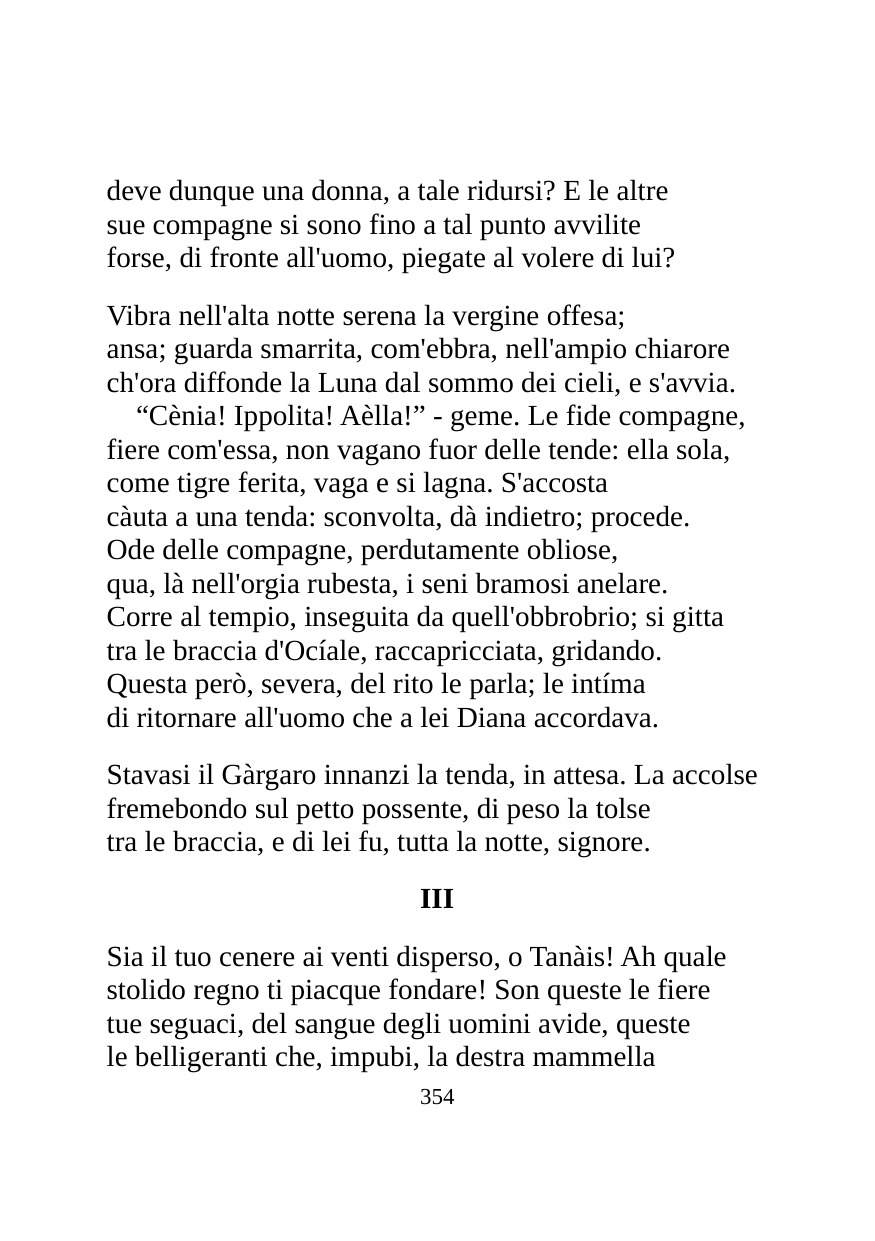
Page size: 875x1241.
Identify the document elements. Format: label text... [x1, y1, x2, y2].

text ansa; guarda smarrita, com'ebbra, nell'ampio chiarore [106, 331, 768, 365]
text stolido regno ti piacque fondare! Son queste le fiere [106, 972, 768, 1006]
text Corre al tempio, inseguita da quell'obbrobrio; si gitta [106, 599, 768, 633]
text tra le braccia d'Ocíale, raccapricciata, gridando. [106, 633, 768, 667]
text ch'ora diffonde la Luna dal sommo dei cieli, e s'avvia. [106, 365, 768, 398]
text di ritornare all'uomo che a lei Diana accordava. [106, 700, 768, 734]
text fiere com'essa, non vagano fuor delle tende: ella sola, [106, 432, 768, 465]
text sue compagne si sono fino a tal punto avvilite [106, 207, 768, 241]
text qua, là nell'orgia rubesta, i seni bramosi anelare. [106, 566, 768, 599]
text Vibra nell'alta notte serena la vergine offesa; [106, 298, 768, 331]
text fremebondo sul petto possente, di peso la tolse [106, 791, 768, 824]
text tra le braccia, e di lei fu, tutta la notte, signore. [106, 824, 768, 858]
text le belligeranti che, impubi, la destra mammella [106, 1039, 768, 1073]
text III [106, 882, 768, 915]
text Stavasi il Gàrgaro innanzi la tenda, in attesa. La accolse [106, 757, 768, 791]
text Sia il tuo cenere ai venti disperso, o Tanàis! Ah quale [106, 939, 768, 972]
text Questa però, severa, del rito le parla; le intíma [106, 667, 768, 700]
text deve dunque una donna, a tale ridursi? E le altre [106, 173, 768, 207]
text come tigre ferita, vaga e si lagna. S'accosta [106, 465, 768, 499]
text forse, di fronte all'uomo, piegate al volere di lui? [106, 241, 768, 274]
text càuta a una tenda: sconvolta, dà indietro; procede. [106, 499, 768, 532]
text tue seguaci, del sangue degli uomini avide, queste [106, 1006, 768, 1039]
text “Cènia! Ippolita! Aèlla!” - geme. Le fide compagne, [136, 398, 768, 432]
text Ode delle compagne, perdutamente obliose, [106, 532, 768, 566]
